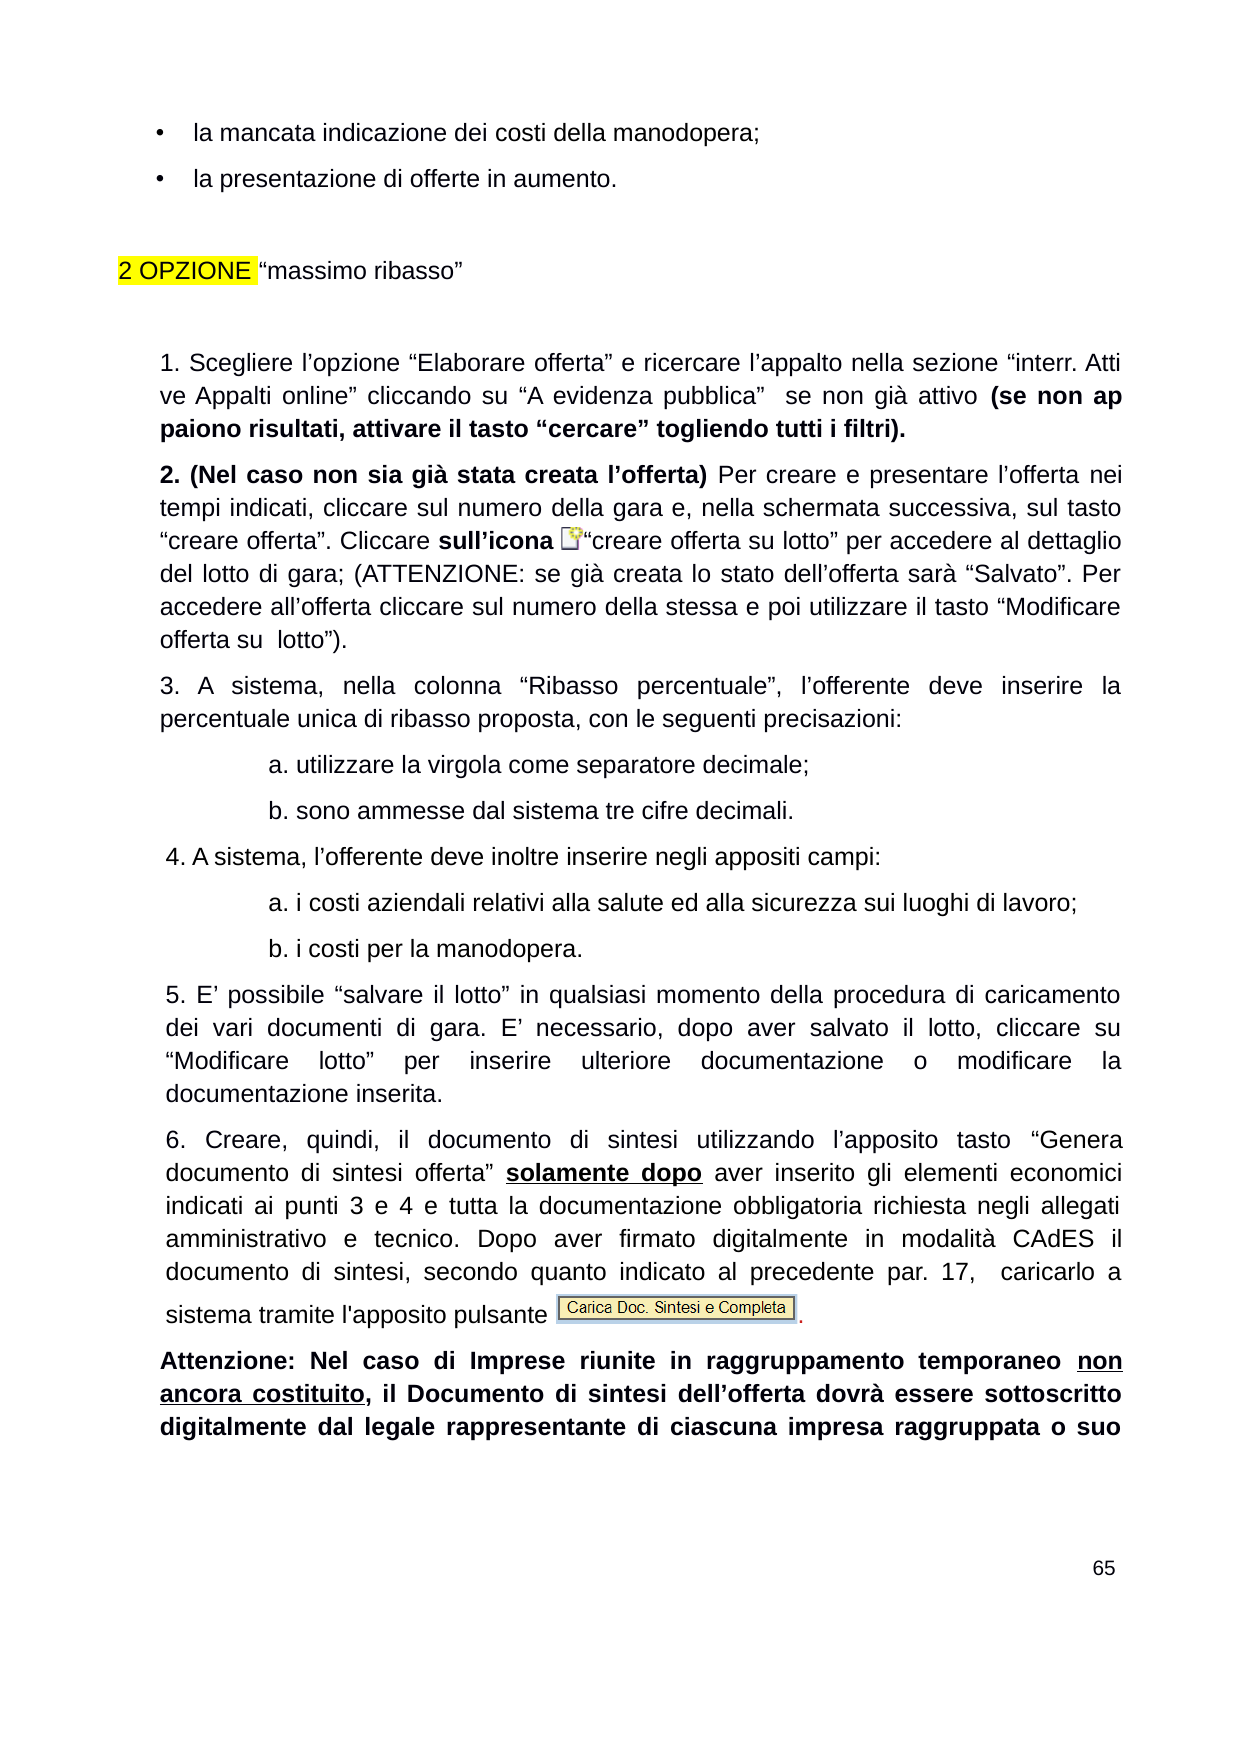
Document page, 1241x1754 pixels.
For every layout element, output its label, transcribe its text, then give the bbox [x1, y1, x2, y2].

picture [555, 1289, 798, 1324]
list 2. (Nel caso non sia già stata creata l’offerta) Per creare e presentare l’offerta nei tempi indicati, cliccare sul numero della gara e, nella schermata successiva, sul tasto “creare offerta”. Cliccare sull’icona “creare offerta su lotto” per accedere al dettaglio del lotto di gara; (ATTENZIONE: se già creata lo stato dell’offerta sarà “Salvato”. Per accedere all’offerta cliccare sul numero della stessa e poi utilizzare il tasto “Modificare offerta su lotto”). [124, 460, 1123, 654]
list 4. A sistema, l’offerente deve inoltre inserire negli appositi campi: [159, 842, 1123, 871]
list 5. E’ possibile “salvare il lotto” in qualsiasi momento della procedura di caricamento dei vari documenti di gara. E’ necessario, dopo aver salvato il lotto, cliccare su “Modificare lotto” per inserire ulteriore documentazione o modificare la documentazione inserita. [136, 980, 1123, 1107]
list la mancata indicazione dei costi della manodopera; [156, 118, 1123, 147]
list b. i costi per la manodopera. [231, 934, 1123, 962]
list b. sono ammesse dal sistema tre cifre decimali. [231, 796, 1123, 825]
list 6. Creare, quindi, il documento di sintesi utilizzando l’apposito tasto “Genera documento di sintesi offerta” solamente dopo aver inserito gli elementi economici indicati ai punti 3 e 4 e tutta la documentazione obbligatoria richiesta negli allegati amministrativo e tecnico. Dopo aver firmato digitalmente in modalità CAdES il documento di sintesi, secondo quanto indicato al precedente par. 17, caricarlo a sistema tramite l'apposito pulsante . [136, 1125, 1123, 1329]
list 1. Scegliere l’opzione “Elaborare offerta” e ricercare l’appalto nella sezione “interr. Atti ve Appalti online” cliccando su “A evidenza pubblica” se non già attivo (se non ap paiono risultati, attivare il tasto “cercare” togliendo tutti i filtri). [124, 348, 1123, 443]
picture [561, 527, 584, 550]
text 2 OPZIONE “massimo ribasso” [118, 256, 1123, 285]
list 3. A sistema, nella colonna “Ribasso percentuale”, l’offerente deve inserire la percentuale unica di ribasso proposta, con le seguenti precisazioni: [124, 671, 1123, 733]
list a. utilizzare la virgola come separatore decimale; [231, 750, 1123, 779]
list Attenzione: Nel caso di Imprese riunite in raggruppamento temporaneo non ancora costituito, il Documento di sintesi dell’offerta dovrà essere sottoscritto digitalmente dal legale rappresentante di ciascuna impresa raggruppata o suo [159, 1346, 1123, 1441]
list la presentazione di offerte in aumento. [156, 164, 1123, 193]
list a. i costi aziendali relativi alla salute ed alla sicurezza sui luoghi di lavoro; [231, 888, 1123, 917]
